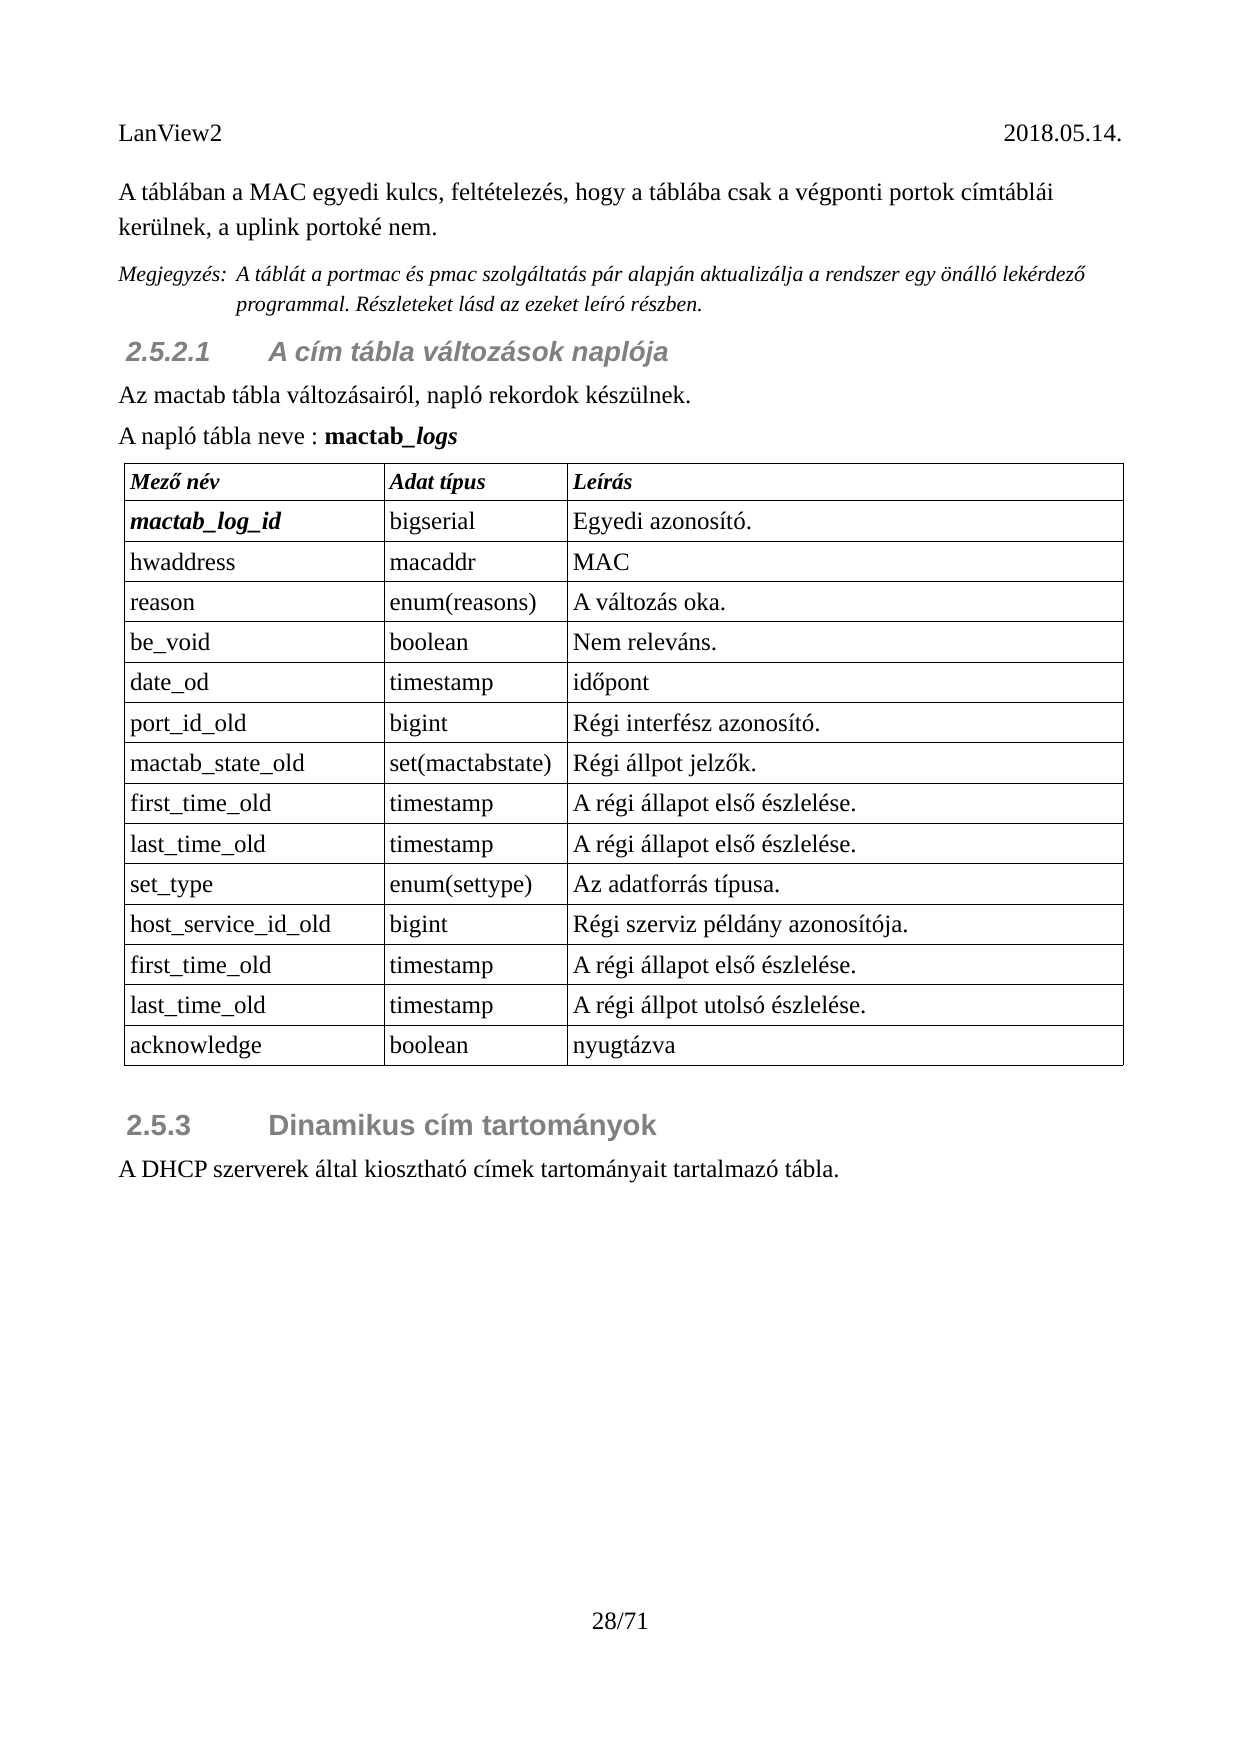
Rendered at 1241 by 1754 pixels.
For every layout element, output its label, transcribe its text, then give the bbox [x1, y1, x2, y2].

table_cell last_time_old [125, 824, 384, 863]
table_cell Régi interfész azonosító. [568, 703, 1123, 742]
table_cell időpont [568, 663, 1123, 702]
table_cell A régi állapot első észlelése. [568, 784, 1123, 823]
table_cell mactab_state_old [125, 743, 384, 783]
table_cell boolean [385, 1026, 567, 1065]
table_cell A régi állpot utolsó észlelése. [568, 985, 1123, 1024]
table_cell boolean [385, 622, 567, 662]
table_cell macaddr [385, 542, 567, 581]
table_cell A változás oka. [568, 582, 1123, 621]
table_header Adat típus [385, 464, 567, 500]
table_header Mező név [125, 464, 384, 500]
table_cell date_od [125, 663, 384, 702]
table_header Leírás [568, 464, 1123, 500]
table_cell Nem releváns. [568, 622, 1123, 662]
table_cell A régi állapot első észlelése. [568, 824, 1123, 863]
subtitle Dinamikus cím tartományok [118, 1108, 1122, 1142]
table_cell acknowledge [125, 1026, 384, 1065]
table_cell last_time_old [125, 985, 384, 1024]
table_cell bigserial [385, 501, 567, 541]
table_cell set_type [125, 864, 384, 903]
table_cell enum(reasons) [385, 582, 567, 621]
table_cell timestamp [385, 985, 567, 1024]
table_cell be_void [125, 622, 384, 662]
text Megjegyzés: A táblát a portmac és pmac szolgáltatás pár alapján aktualizálja a rendszer egy önálló lekérdező programmal. Részleteket lásd az ezeket leíró részben. [118, 261, 1122, 316]
table_cell timestamp [385, 784, 567, 823]
table_cell nyugtázva [568, 1026, 1123, 1065]
table_cell Egyedi azonosító. [568, 501, 1123, 541]
table_cell first_time_old [125, 945, 384, 984]
table_cell first_time_old [125, 784, 384, 823]
text Az mactab tábla változásairól, napló rekordok készülnek. [118, 380, 1122, 409]
table_cell timestamp [385, 663, 567, 702]
text A DHCP szerverek által kiosztható címek tartományait tartalmazó tábla. [118, 1154, 1122, 1183]
subtitle A cím tábla változások naplója [118, 336, 1122, 367]
table_cell bigint [385, 905, 567, 944]
text A napló tábla neve : mactab_logs [118, 421, 1122, 450]
table_cell MAC [568, 542, 1123, 581]
table_cell Régi szerviz példány azonosítója. [568, 905, 1123, 944]
table_cell Az adatforrás típusa. [568, 864, 1123, 903]
table_cell reason [125, 582, 384, 621]
table_cell timestamp [385, 945, 567, 984]
table_cell hwaddress [125, 542, 384, 581]
text A táblában a MAC egyedi kulcs, feltételezés, hogy a táblába csak a végponti portok címtáblái kerülnek, a uplink portoké nem. [118, 177, 1122, 240]
table_cell set(mactabstate) [385, 743, 567, 783]
table_cell host_service_id_old [125, 905, 384, 944]
table_cell port_id_old [125, 703, 384, 742]
table_cell enum(settype) [385, 864, 567, 903]
table_cell mactab_log_id [125, 501, 384, 541]
table_cell A régi állapot első észlelése. [568, 945, 1123, 984]
table_cell timestamp [385, 824, 567, 863]
table_cell Régi állpot jelzők. [568, 743, 1123, 783]
table_cell bigint [385, 703, 567, 742]
